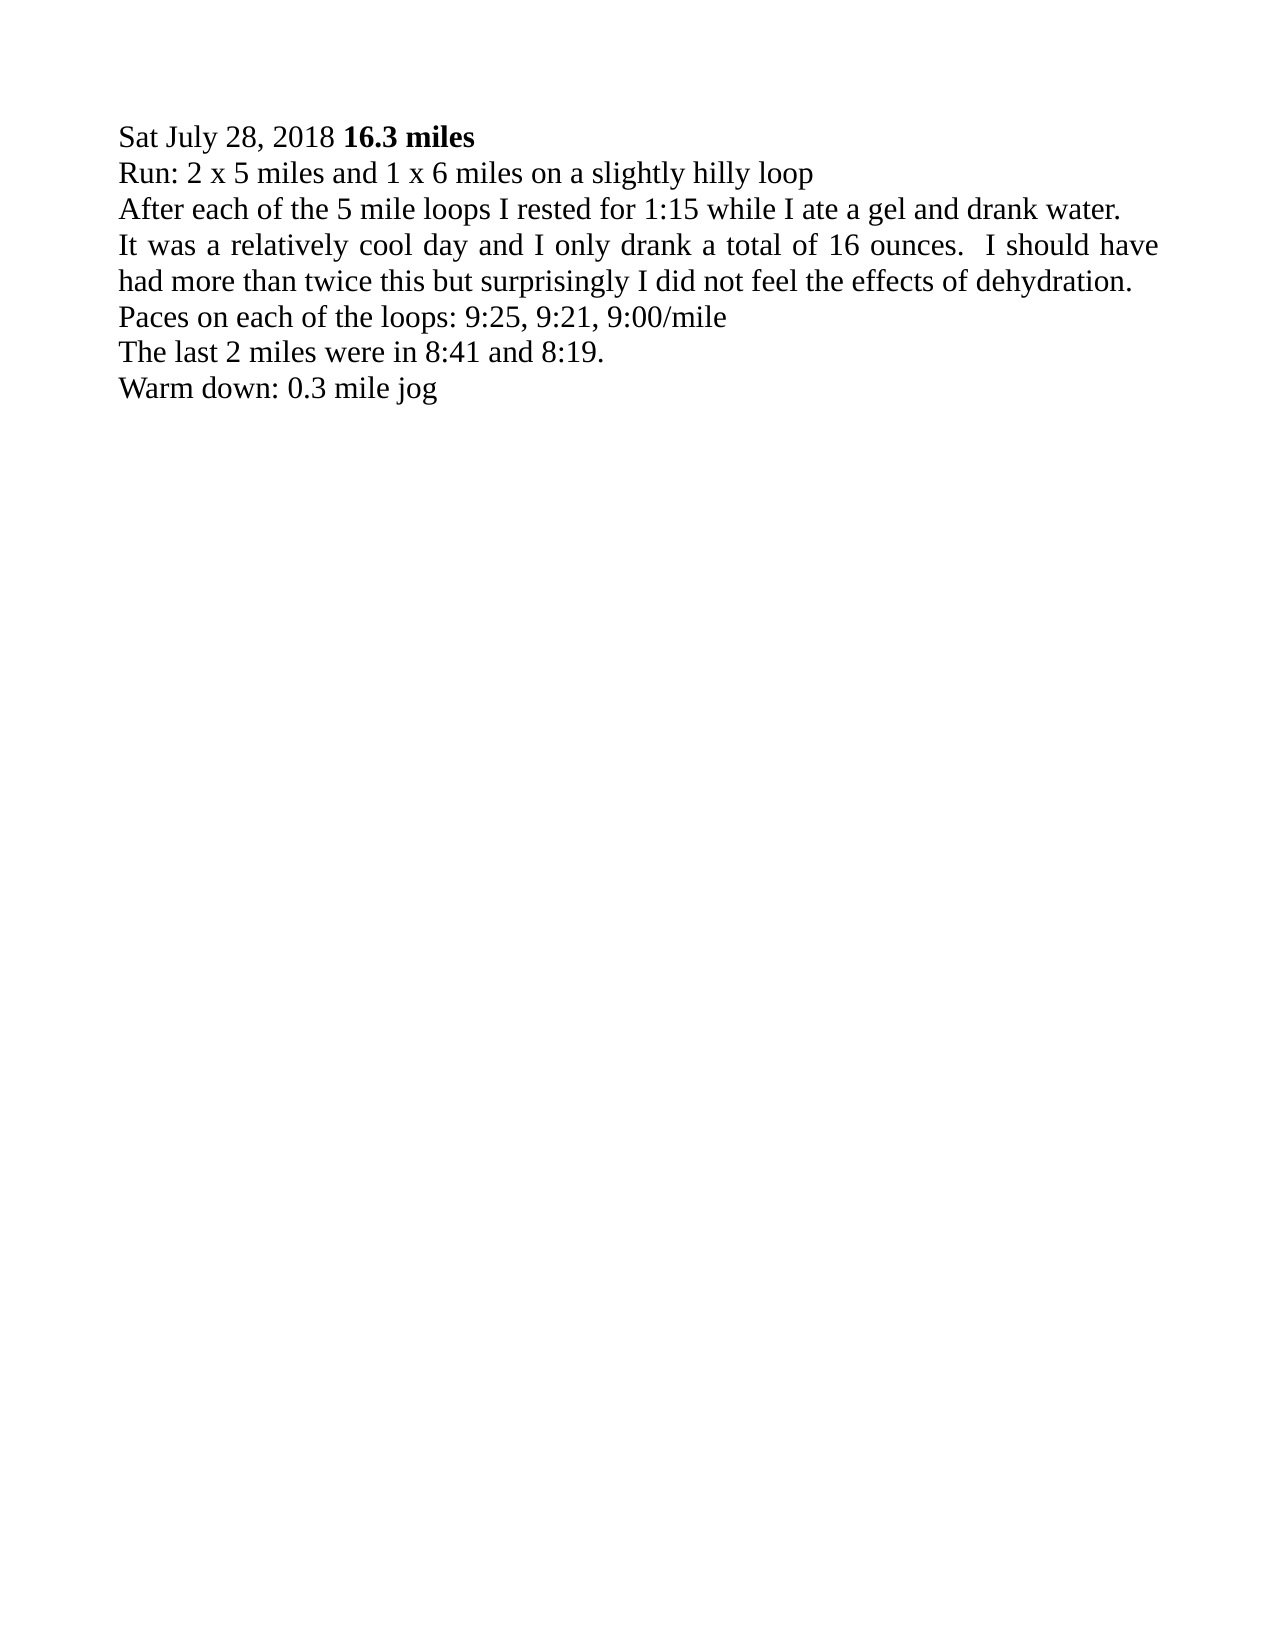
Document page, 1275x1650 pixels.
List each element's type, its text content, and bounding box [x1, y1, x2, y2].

text Run: 2 x 5 miles and 1 x 6 miles on a slightly hilly loop [118, 154, 1161, 190]
text Sat July 28, 2018 16.3 miles [118, 118, 1161, 154]
text The last 2 miles were in 8:41 and 8:19. [118, 334, 1161, 370]
text Warm down: 0.3 mile jog [118, 370, 1161, 406]
text After each of the 5 mile loops I rested for 1:15 while I ate a gel and drank water. [118, 190, 1161, 226]
text Paces on each of the loops: 9:25, 9:21, 9:00/mile [118, 298, 1161, 334]
text It was a relatively cool day and I only drank a total of 16 ounces. I should have had more than twice this but surprisingly I did not feel the effects of dehydration. [118, 226, 1161, 298]
